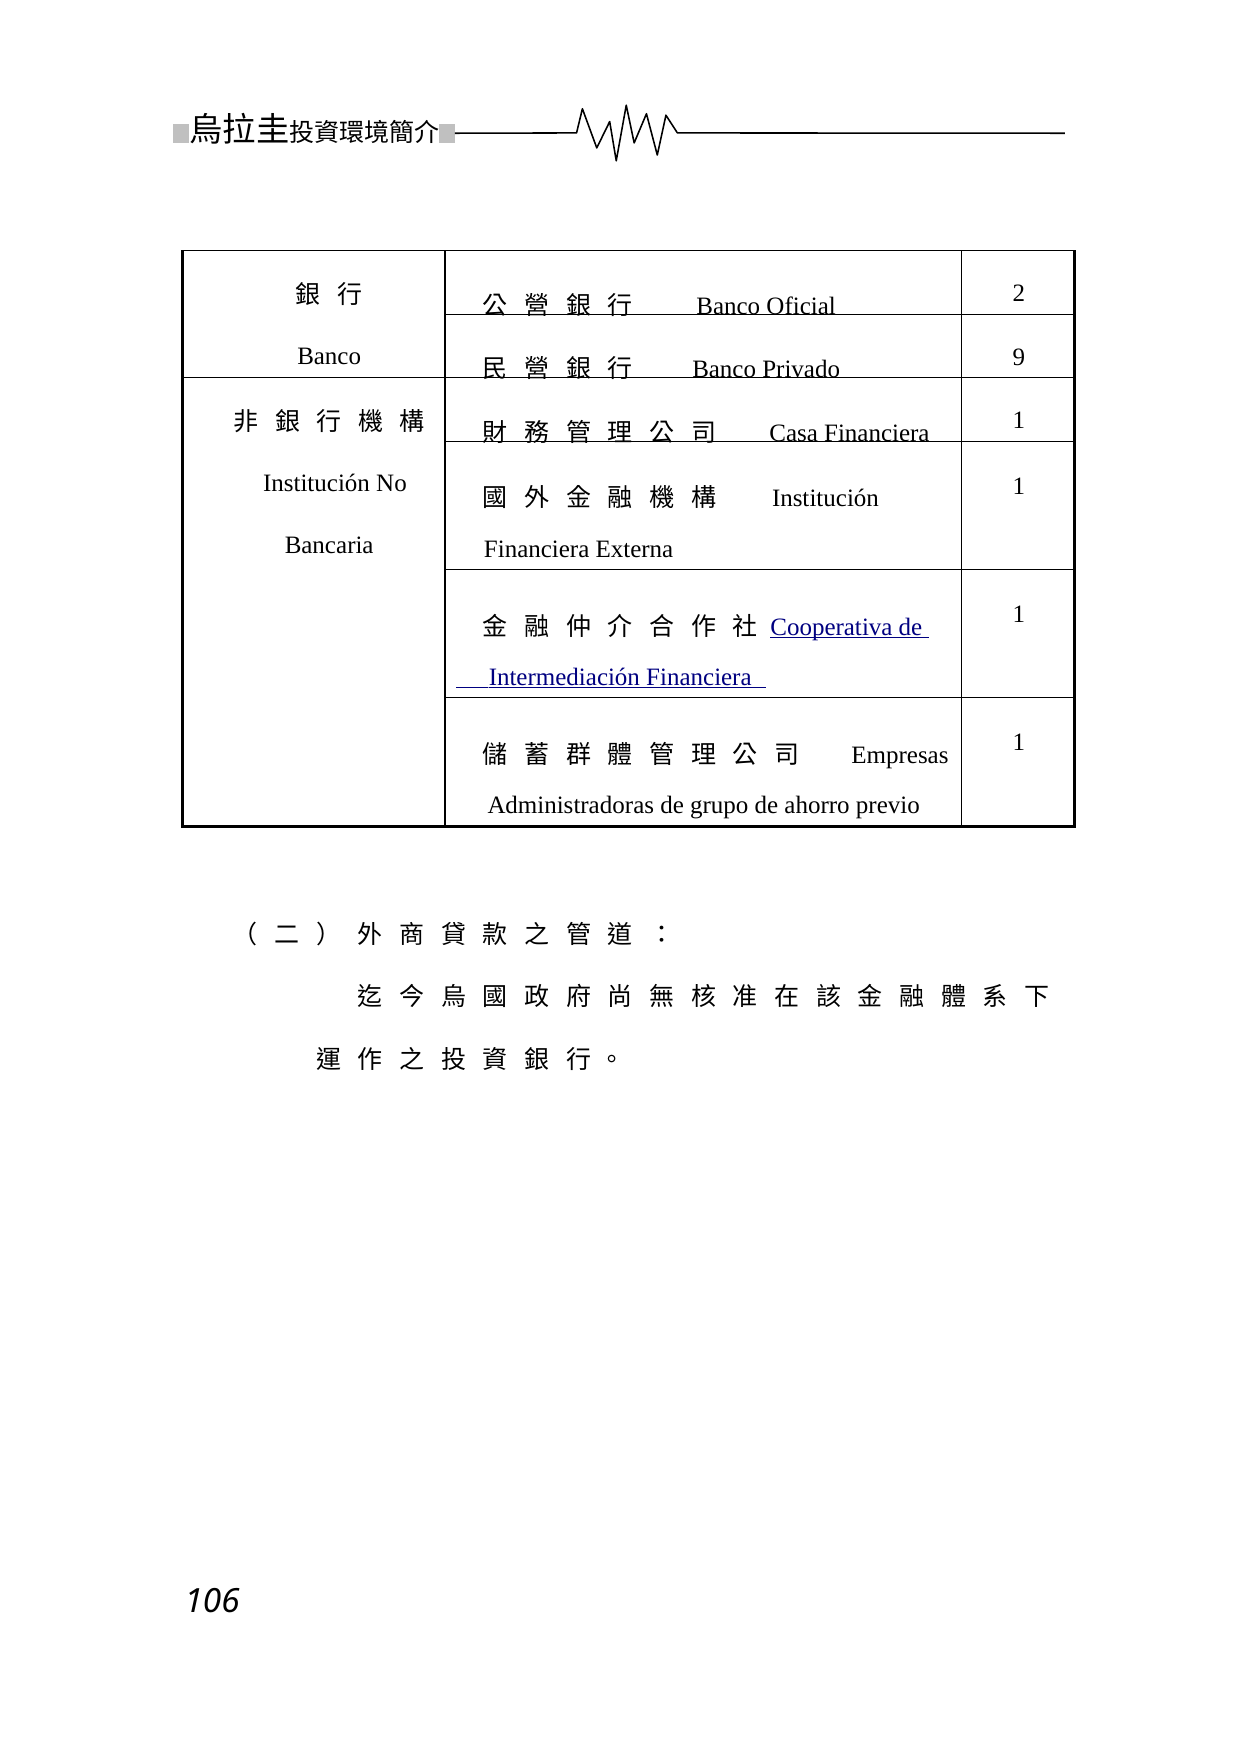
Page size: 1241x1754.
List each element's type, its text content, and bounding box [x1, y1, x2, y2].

table_cell 2 [962, 251, 1073, 314]
table_cell 1 [962, 442, 1073, 569]
table_cell 1 [962, 570, 1073, 697]
table_cell 非銀行機構 Institución No Bancaria [184, 378, 444, 825]
table_cell 民營銀行 Banco Privado [446, 315, 961, 377]
table_cell 1 [962, 378, 1073, 441]
table_cell 1 [962, 698, 1073, 825]
table_cell 銀行 Banco [184, 251, 444, 377]
table_cell 公營銀行 Banco Oficial [446, 251, 961, 314]
table_cell 儲蓄群體管理公司 Empresas Administradoras de grupo de ahorro previo [446, 698, 961, 825]
table_cell 金融仲介合作社Cooperativa de Intermediación Financiera [446, 570, 961, 697]
table_cell 9 [962, 315, 1073, 377]
text （二）外商貸款之管道： [207, 891, 1058, 953]
table_cell 國外金融機構 Institución Financiera Externa [446, 442, 961, 569]
table_cell 財務管理公司 Casa Financiera [446, 378, 961, 441]
text 迄今烏國政府尚無核准在該金融體系下運作之投資銀行。 [281, 953, 1058, 1078]
